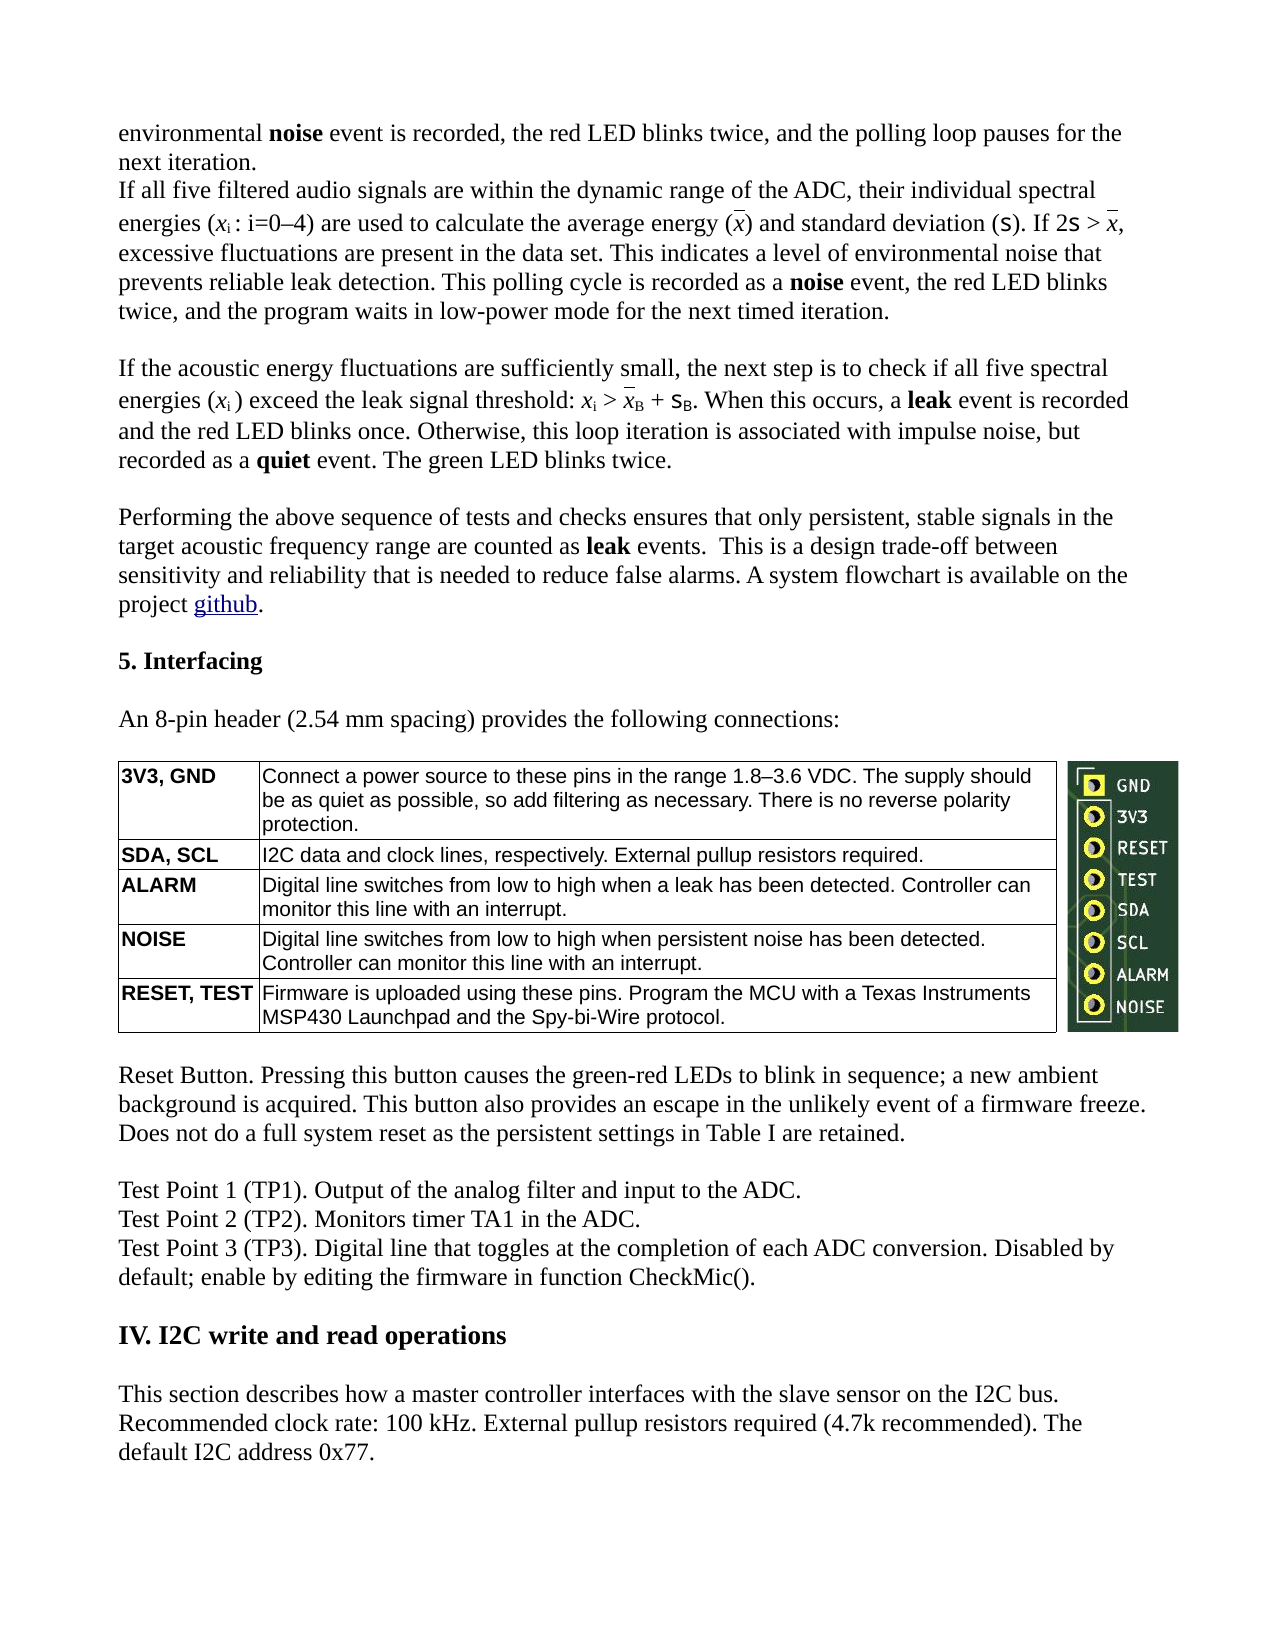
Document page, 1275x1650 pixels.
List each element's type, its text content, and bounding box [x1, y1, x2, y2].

text 5. Interfacing [118, 646, 1157, 675]
table_cell SDA, SCL [119, 840, 259, 869]
table_header 3V3, GND [119, 762, 259, 839]
table_cell I2C data and clock lines, respectively. External pullup resistors required. [260, 840, 1056, 869]
table_header Connect a power source to these pins in the range 1.8–3.6 VDC. The supply should be as quiet as possible, so add filtering as necessary. There is no reverse polarity protection. [260, 762, 1056, 839]
table_cell Digital line switches from low to high when a leak has been detected. Controller can monitor this line with an interrupt. [260, 870, 1056, 923]
text IV. I2C write and read operations [118, 1319, 1157, 1350]
table_cell RESET, TEST [119, 979, 259, 1032]
table_cell NOISE [119, 925, 259, 977]
table_cell Firmware is uploaded using these pins. Program the MCU with a Texas Instruments MSP430 Launchpad and the Spy-bi-Wire protocol. [260, 979, 1056, 1032]
table_cell ALARM [119, 870, 259, 923]
text Test Point 2 (TP2). Monitors timer TA1 in the ADC. [118, 1204, 1157, 1233]
text Reset Button. Pressing this button causes the green-red LEDs to blink in sequence; a new ambient background is acquired. This button also provides an escape in the unlikely event of a firmware freeze. Does not do a full system reset as the persistent settings in Table I are retained. [118, 1060, 1157, 1147]
text Test Point 3 (TP3). Digital line that toggles at the completion of each ADC conversion. Disabled by default; enable by editing the firmware in function CheckMic(). [118, 1233, 1157, 1290]
text environmental noise event is recorded, the red LED blinks twice, and the polling loop pauses for the next iteration. [118, 118, 1157, 176]
text If the acoustic energy fluctuations are sufficiently small, the next step is to check if all five spectral energies (xi ) exceed the leak signal threshold: xi > xB + sB. When this occurs, a leak event is recorded and the red LED blinks once. Otherwise, this loop iteration is associated with impulse noise, but recorded as a quiet event. The green LED blinks twice. [118, 353, 1157, 474]
text An 8-pin header (2.54 mm spacing) provides the following connections: [118, 704, 1157, 732]
text Performing the above sequence of tests and checks ensures that only persistent, stable signals in the target acoustic frequency range are counted as leak events. This is a design trade-off between sensitivity and reliability that is needed to reduce false alarms. A system flowchart is available on the project github. [118, 502, 1157, 617]
table_cell Digital line switches from low to high when persistent noise has been detected. Controller can monitor this line with an interrupt. [260, 925, 1056, 977]
text This section describes how a master controller interfaces with the slave sensor on the I2C bus. Recommended clock rate: 100 kHz. External pullup resistors required (4.7k recommended). The default I2C address 0x77. [118, 1379, 1157, 1465]
text If all five filtered audio signals are within the dynamic range of the ADC, their individual spectral energies (xi : i=0–4) are used to calculate the average energy (x) and standard deviation (s). If 2s > x, excessive fluctuations are present in the data set. This indicates a level of environmental noise that prevents reliable leak detection. This polling cycle is recorded as a noise event, the red LED blinks twice, and the program waits in low-power mode for the next timed iteration. [118, 176, 1157, 325]
picture [1067, 761, 1179, 1032]
text Test Point 1 (TP1). Output of the analog filter and input to the ADC. [118, 1175, 1157, 1204]
